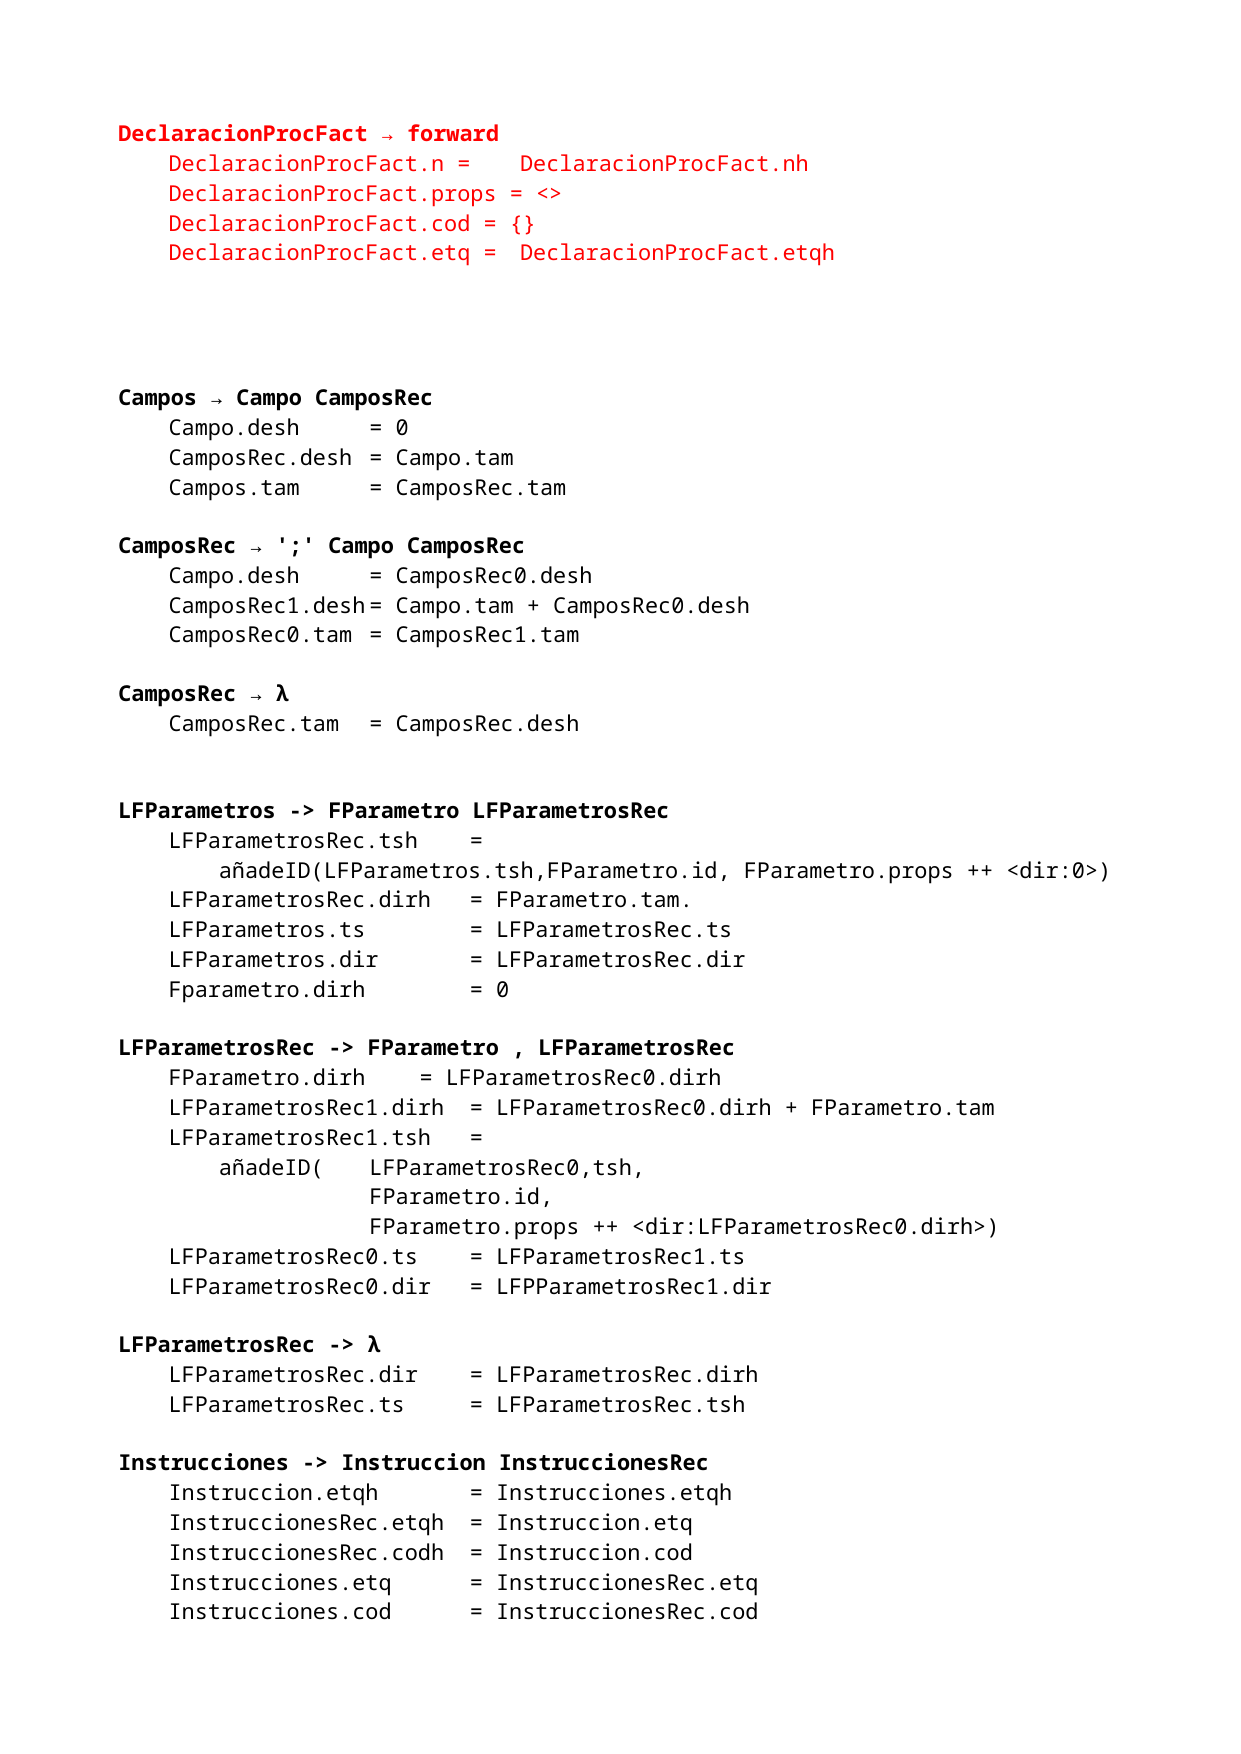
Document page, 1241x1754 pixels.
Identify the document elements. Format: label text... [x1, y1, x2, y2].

text CamposRec1.desh = Campo.tam + CamposRec0.desh [118, 589, 1122, 619]
text Campo.desh = CamposRec0.desh [118, 560, 1122, 589]
text LFParametros.ts = LFParametrosRec.ts [118, 914, 1122, 944]
text DeclaracionProcFact.etq = DeclaracionProcFact.etqh [118, 237, 1122, 267]
text LFParametrosRec.tsh = [118, 825, 1122, 854]
text LFParametrosRec.dirh = FParametro.tam. [118, 884, 1122, 914]
text CamposRec → ';' Campo CamposRec [118, 530, 1122, 560]
text InstruccionesRec.etqh = Instruccion.etq [118, 1507, 1122, 1537]
text FParametro.dirh = LFParametrosRec0.dirh [118, 1062, 1122, 1092]
text LFParametrosRec0.dir = LFPParametrosRec1.dir [118, 1271, 1122, 1300]
text Instruccion.etqh = Instrucciones.etqh [118, 1477, 1122, 1507]
text FParametro.props ++ <dir:LFParametrosRec0.dirh>) [118, 1211, 1122, 1241]
text DeclaracionProcFact.n = DeclaracionProcFact.nh [118, 148, 1122, 178]
text LFParametros -> FParametro LFParametrosRec [118, 795, 1122, 825]
text LFParametrosRec.dir = LFParametrosRec.dirh [118, 1359, 1122, 1389]
text LFParametrosRec -> FParametro , LFParametrosRec [118, 1032, 1122, 1062]
text Campo.desh = 0 [118, 412, 1122, 442]
text LFParametrosRec0.ts = LFParametrosRec1.ts [118, 1241, 1122, 1271]
text Instrucciones.cod = InstruccionesRec.cod [118, 1596, 1122, 1626]
text DeclaracionProcFact → forward [118, 118, 1122, 148]
text Campos.tam = CamposRec.tam [118, 471, 1122, 501]
text CamposRec.desh = Campo.tam [118, 442, 1122, 471]
text Fparametro.dirh = 0 [118, 974, 1122, 1003]
text LFParametros.dir = LFParametrosRec.dir [118, 944, 1122, 974]
text LFParametrosRec1.dirh = LFParametrosRec0.dirh + FParametro.tam [118, 1092, 1122, 1122]
text CamposRec0.tam = CamposRec1.tam [118, 619, 1122, 649]
text DeclaracionProcFact.props = <> [118, 178, 1122, 207]
text Instrucciones -> Instruccion InstruccionesRec [118, 1447, 1122, 1477]
text FParametro.id, [118, 1181, 1122, 1211]
text DeclaracionProcFact.cod = {} [118, 207, 1122, 237]
text CamposRec → λ [118, 678, 1122, 708]
text Instrucciones.etq = InstruccionesRec.etq [118, 1566, 1122, 1596]
text LFParametrosRec.ts = LFParametrosRec.tsh [118, 1389, 1122, 1418]
text Campos → Campo CamposRec [118, 382, 1122, 412]
text LFParametrosRec1.tsh = [118, 1122, 1122, 1151]
text añadeID( LFParametrosRec0,tsh, [118, 1151, 1122, 1181]
text añadeID(LFParametros.tsh,FParametro.id, FParametro.props ++ <dir:0>) [118, 854, 1122, 884]
text LFParametrosRec -> λ [118, 1329, 1122, 1359]
text InstruccionesRec.codh = Instruccion.cod [118, 1537, 1122, 1566]
text CamposRec.tam = CamposRec.desh [118, 708, 1122, 737]
